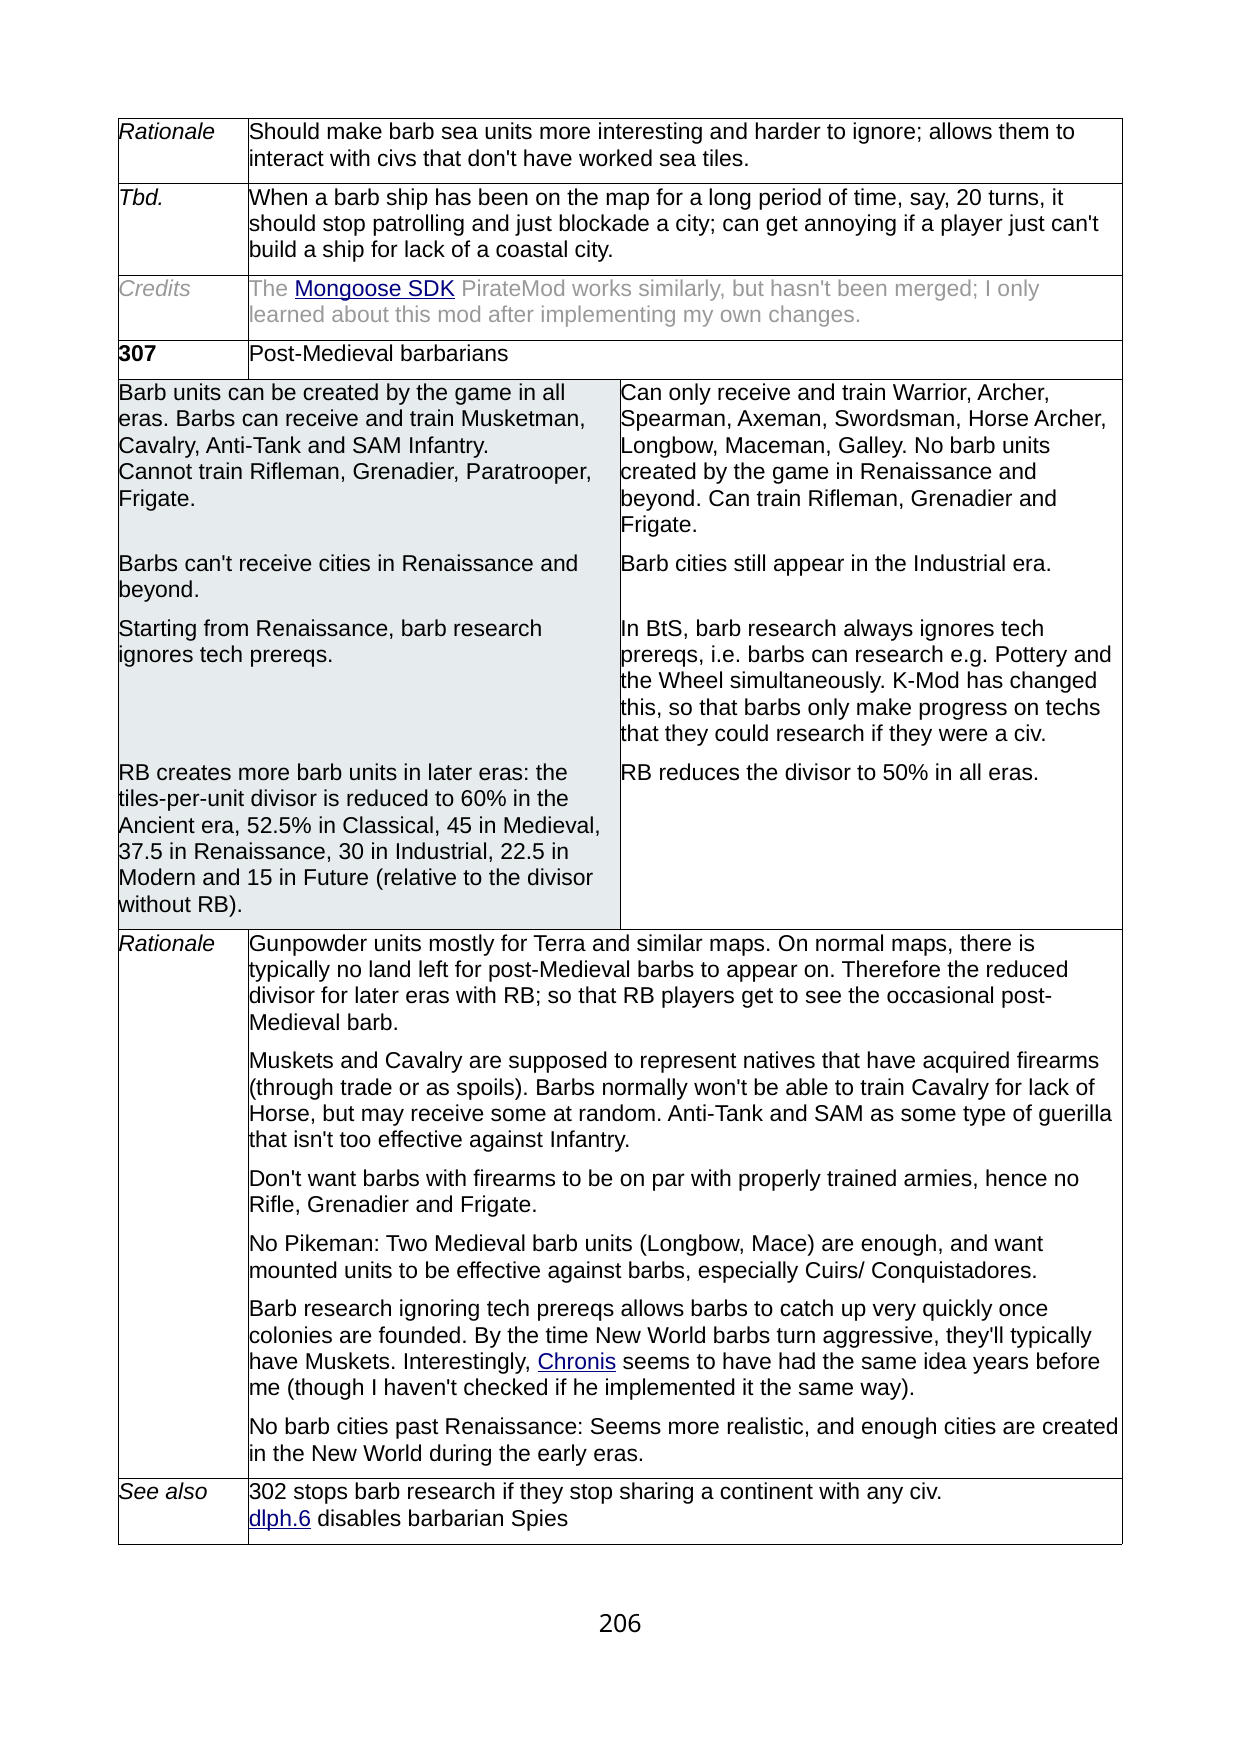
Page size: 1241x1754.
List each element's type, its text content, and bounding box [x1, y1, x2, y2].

table_cell 307 [119, 341, 248, 379]
table_cell Credits [119, 276, 248, 340]
table_cell Rationale [119, 930, 248, 1478]
table_cell When a barb ship has been on the map for a long period of time, say, 20 turns, it should stop patrolling and just blockade a city; can get annoying if a player just can't build a ship for lack of a coastal city. [249, 184, 1122, 275]
table_cell Tbd. [119, 184, 248, 275]
table_cell Should make barb sea units more interesting and harder to ignore; allows them to interact with civs that don't have worked sea tiles. [249, 119, 1122, 183]
table_cell Gunpowder units mostly for Terra and similar maps. On normal maps, there is typically no land left for post-Medieval barbs to appear on. Therefore the reduced divisor for later eras with RB; so that RB players get to see the occasional post-Medieval barb. Muskets and Cavalry are supposed to represent natives that have acquired firearms (through trade or as spoils). Barbs normally won't be able to train Cavalry for lack of Horse, but may receive some at random. Anti-Tank and SAM as some type of guerilla that isn't too effective against Infantry. Don't want barbs with firearms to be on par with properly trained armies, hence no Rifle, Grenadier and Frigate. No Pikeman: Two Medieval barb units (Longbow, Mace) are enough, and want mounted units to be effective against barbs, especially Cuirs/ Conquistadores. Barb research ignoring tech prereqs allows barbs to catch up very quickly once colonies are founded. By the time New World barbs turn aggressive, they'll typically have Muskets. Interestingly, Chronis seems to have had the same idea years before me (though I haven't checked if he implemented it the same way). No barb cities past Renaissance: Seems more realistic, and enough cities are created in the New World during the early eras. [249, 930, 1122, 1478]
table_cell See also [119, 1479, 248, 1543]
table_cell The Mongoose SDK PirateMod works similarly, but hasn't been merged; I only learned about this mod after implementing my own changes. [249, 276, 1122, 340]
table_cell 302 stops barb research if they stop sharing a continent with any civ. dlph.6 disables barbarian Spies [249, 1479, 1122, 1543]
table_cell Rationale [119, 119, 248, 183]
table_cell Barb units can be created by the game in all eras. Barbs can receive and train Musketman, Cavalry, Anti-Tank and SAM Infantry. Cannot train Rifleman, Grenadier, Paratrooper, Frigate. Barbs can't receive cities in Renaissance and beyond. Starting from Renaissance, barb research ignores tech prereqs. RB creates more barb units in later eras: the tiles-per-unit divisor is reduced to 60% in the Ancient era, 52.5% in Classical, 45 in Medieval, 37.5 in Renaissance, 30 in Industrial, 22.5 in Modern and 15 in Future (relative to the divisor without RB). [119, 380, 620, 929]
table_cell Can only receive and train Warrior, Archer, Spearman, Axeman, Swordsman, Horse Archer, Longbow, Maceman, Galley. No barb units created by the game in Renaissance and beyond. Can train Rifleman, Grenadier and Frigate. Barb cities still appear in the Industrial era. In BtS, barb research always ignores tech prereqs, i.e. barbs can research e.g. Pottery and the Wheel simultaneously. K-Mod has changed this, so that barbs only make progress on techs that they could research if they were a civ. RB reduces the divisor to 50% in all eras. [621, 380, 1122, 929]
table_cell Post-Medieval barbarians [249, 341, 1122, 379]
